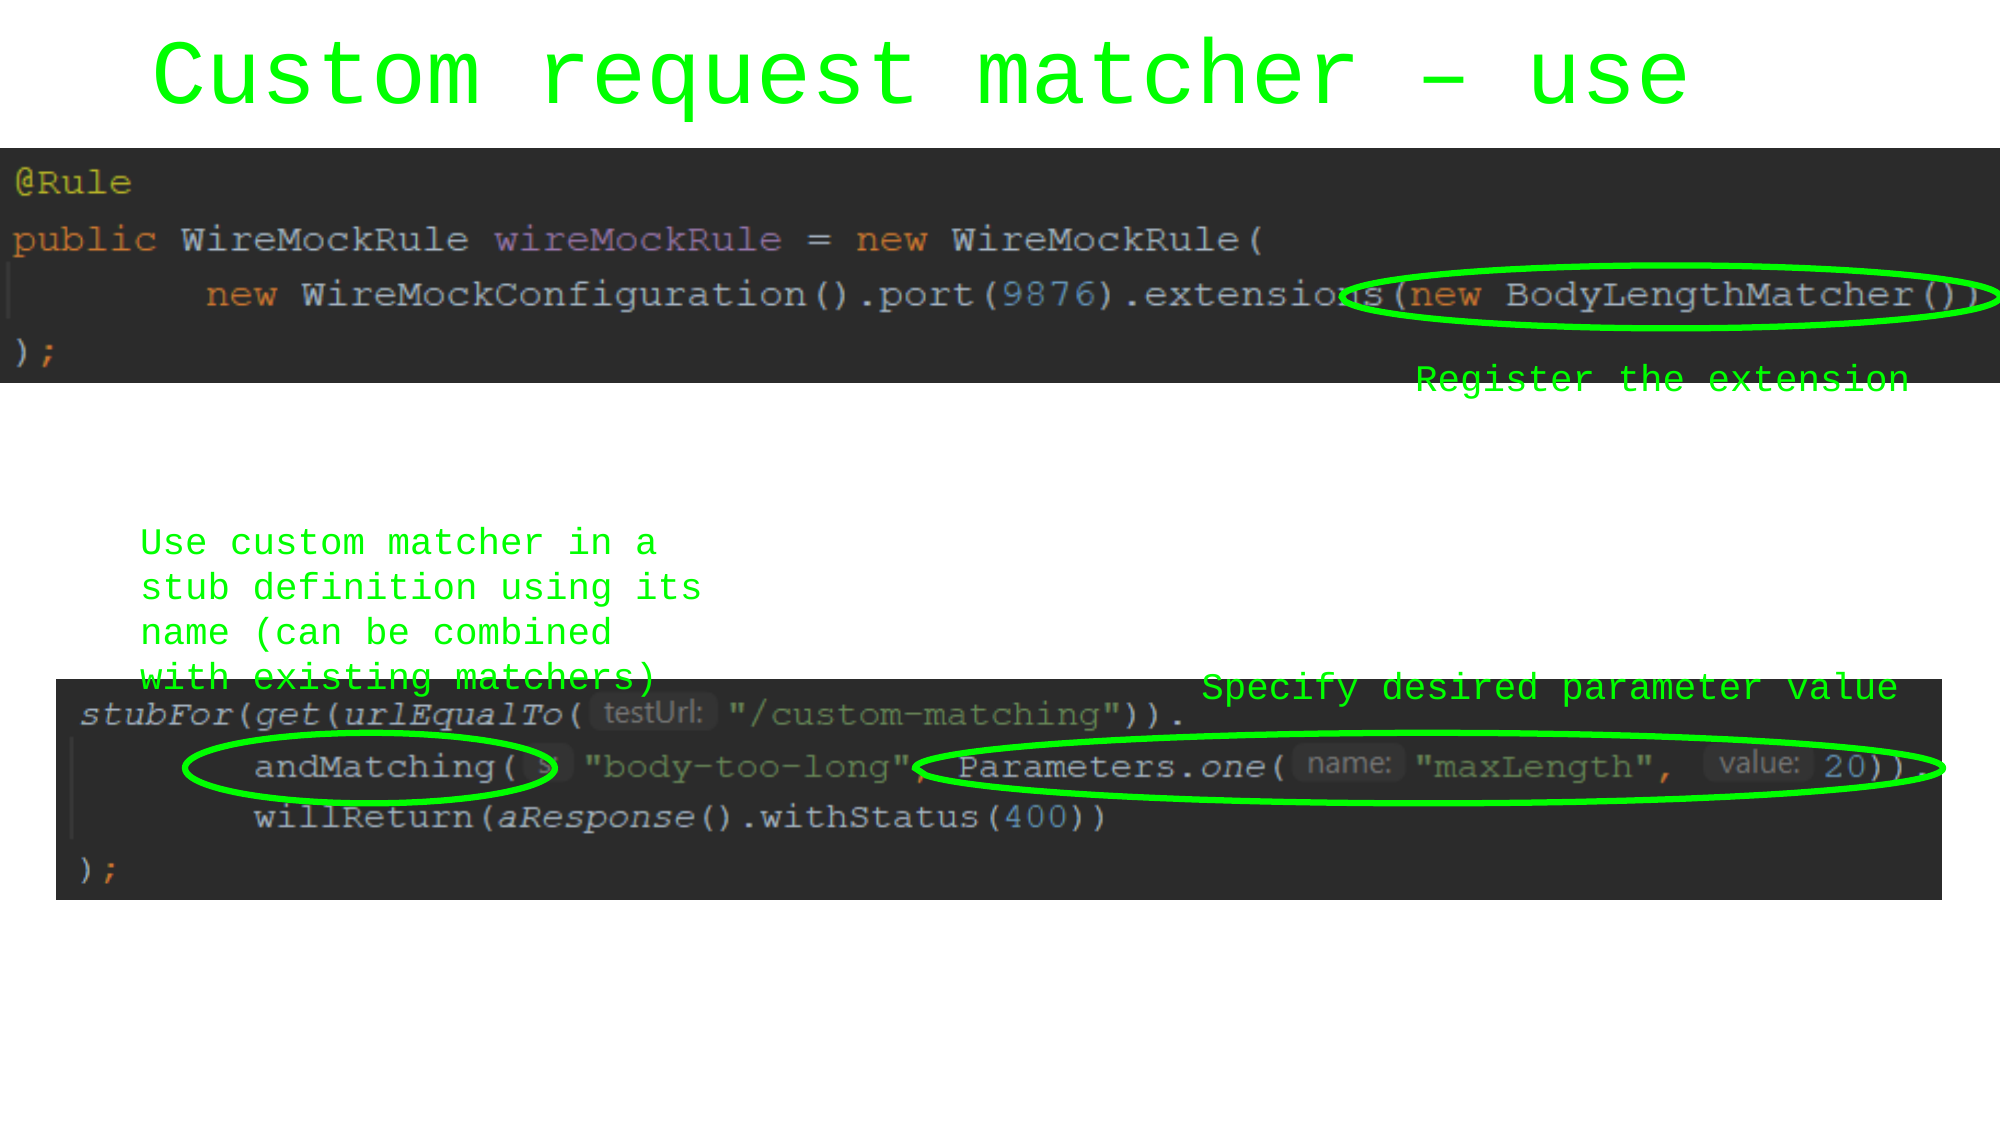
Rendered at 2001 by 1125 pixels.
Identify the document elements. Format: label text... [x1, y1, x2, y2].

title Custom request matcher – use [136, 0, 1862, 148]
text_box Register the extension [1400, 346, 2000, 410]
text_box Use custom matcher in a stub definition using its name (can be combined with existing matchers) [125, 509, 726, 707]
picture [921, 736, 1938, 800]
text_box Specify desired parameter value [1186, 654, 1944, 716]
picture [0, 148, 2000, 383]
picture [1346, 269, 1996, 325]
picture [56, 679, 1942, 900]
